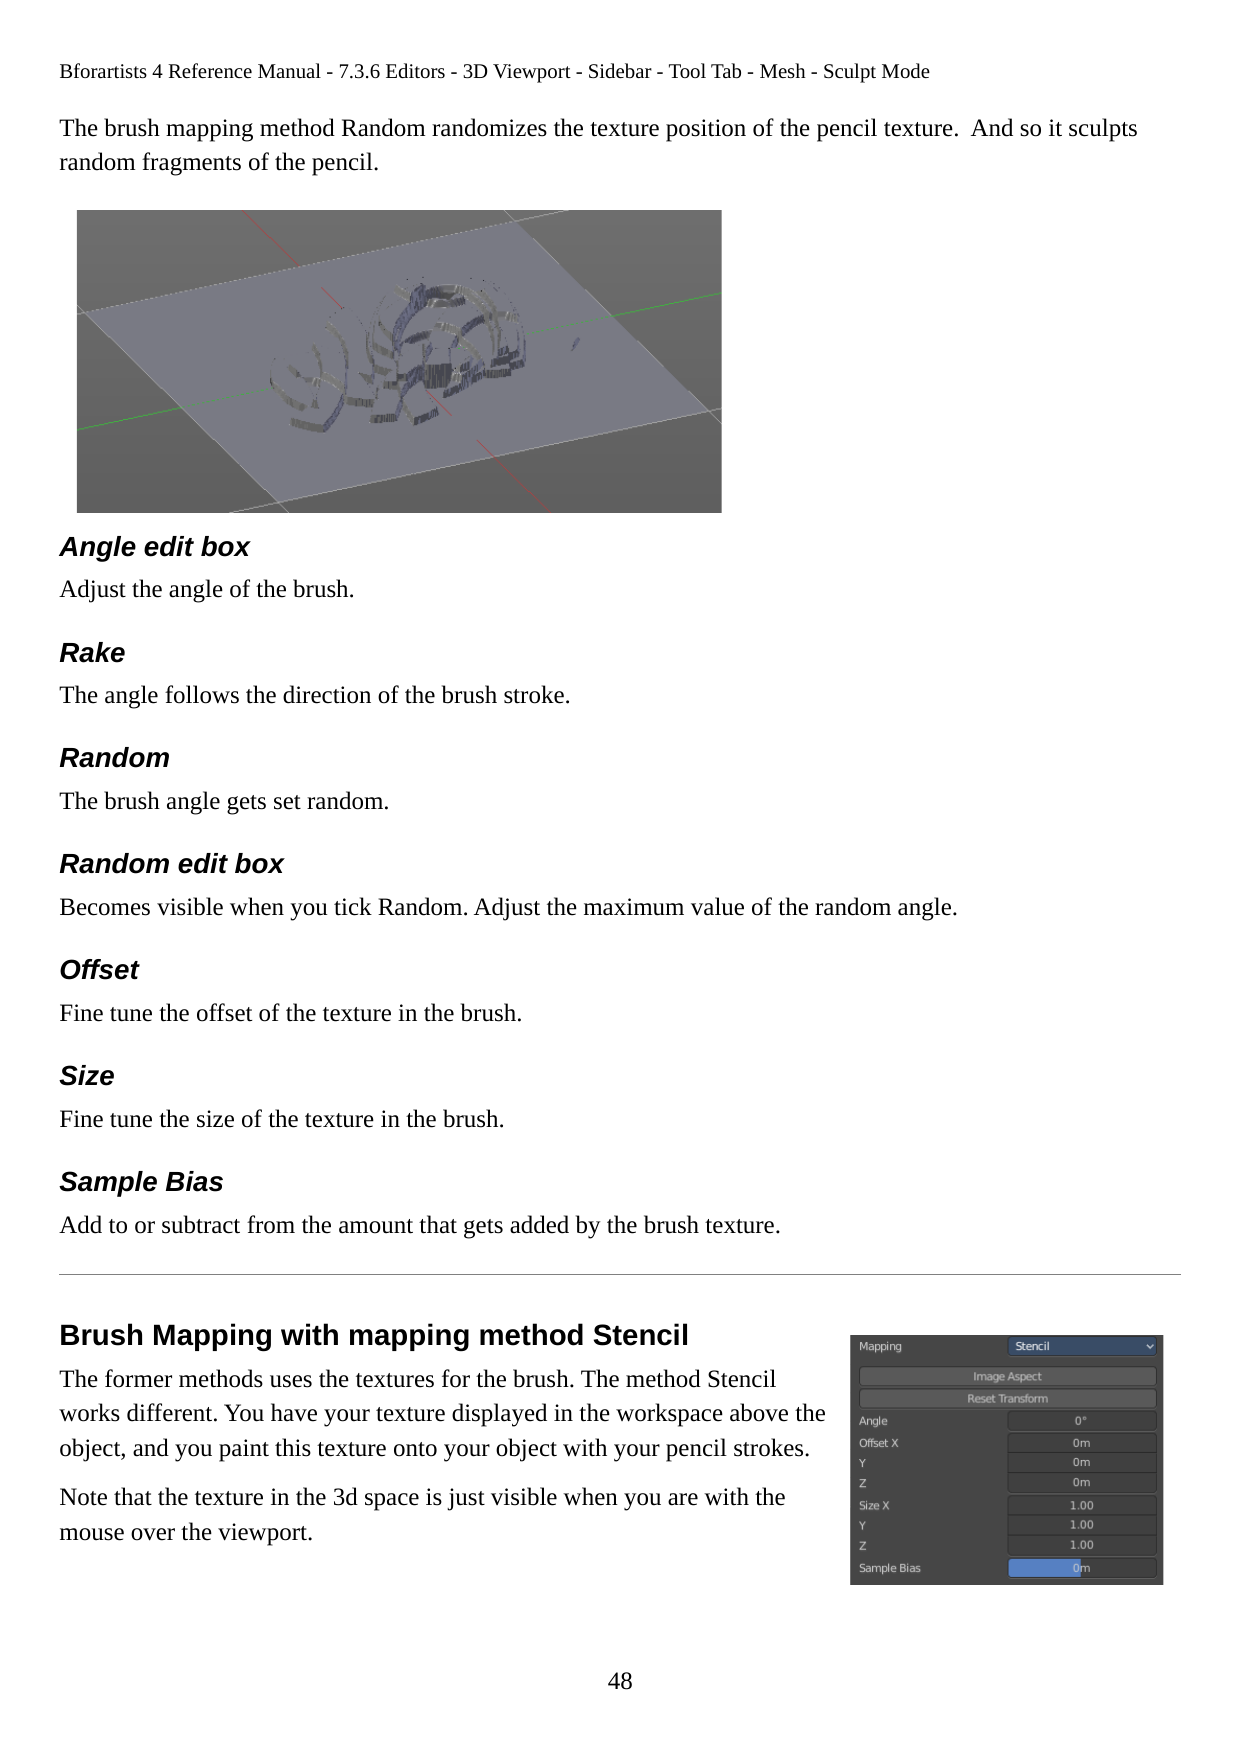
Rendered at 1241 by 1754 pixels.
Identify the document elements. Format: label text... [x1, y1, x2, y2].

text Adjust the angle of the brush. [59, 574, 1181, 603]
subtitle Random edit box [59, 848, 1181, 880]
text Fine tune the size of the texture in the brush. [59, 1104, 1181, 1133]
subtitle Offset [59, 954, 1181, 986]
text Note that the texture in the 3d space is just visible when you are with the mouse over the viewport. [59, 1482, 850, 1545]
text The former methods uses the textures for the brush. The method Stencil works different. You have your texture displayed in the workspace above the object, and you paint this texture onto your object with your pencil strokes. [59, 1364, 850, 1462]
text Becomes visible when you tick Random. Adjust the maximum value of the random angle. [59, 892, 1181, 921]
text The brush angle gets set random. [59, 786, 1181, 815]
subtitle Sample Bias [59, 1166, 1181, 1197]
text The brush mapping method Random randomizes the texture position of the pencil texture. And so it sculpts random fragments of the pencil. [59, 113, 1181, 176]
subtitle Size [59, 1060, 1181, 1092]
text Fine tune the offset of the texture in the brush. [59, 998, 1181, 1027]
subtitle Rake [59, 636, 1181, 668]
text Add to or subtract from the amount that gets added by the brush texture. [59, 1210, 1181, 1239]
subtitle Random [59, 742, 1181, 774]
picture [850, 1335, 1164, 1585]
subtitle Angle edit box [59, 513, 1181, 562]
subtitle Brush Mapping with mapping method Stencil [59, 1318, 1181, 1352]
picture [76, 210, 722, 513]
text The angle follows the direction of the brush stroke. [59, 680, 1181, 709]
